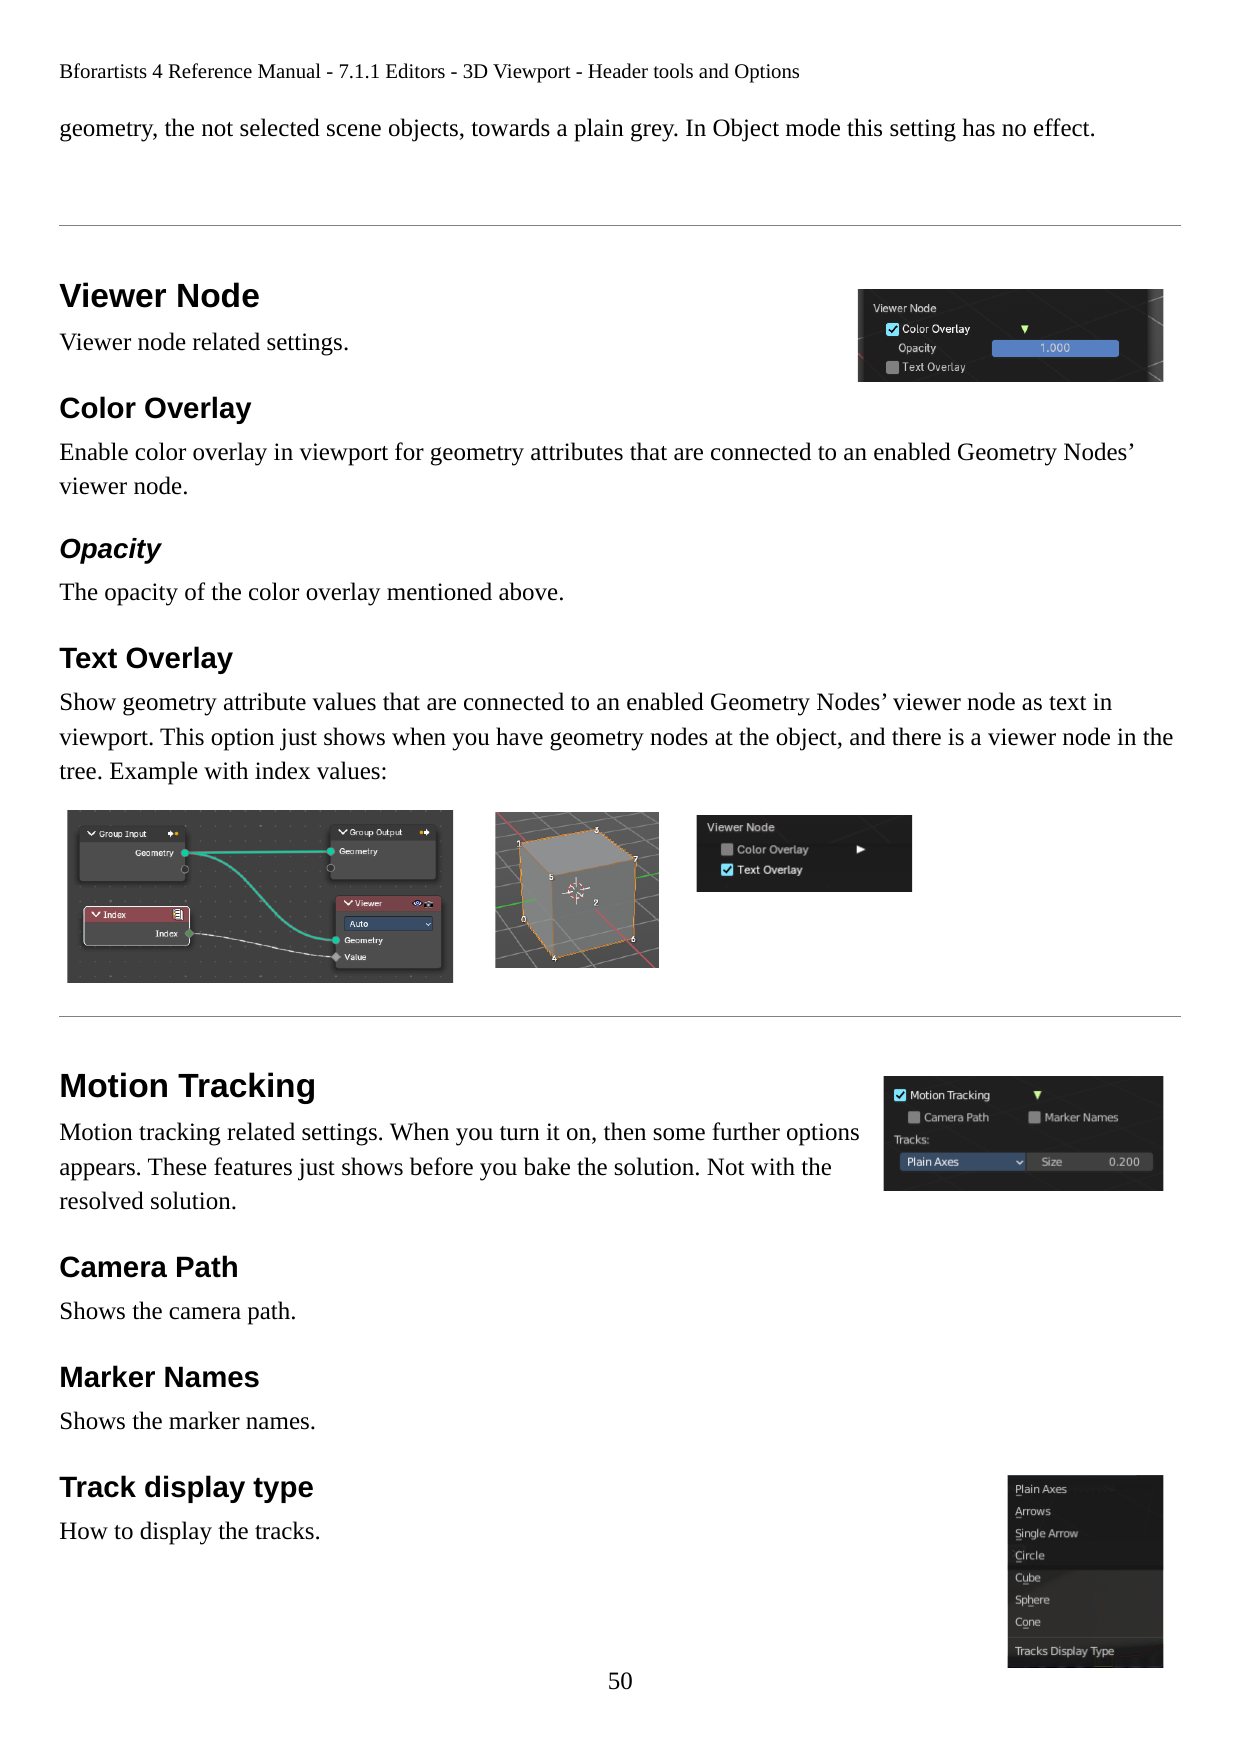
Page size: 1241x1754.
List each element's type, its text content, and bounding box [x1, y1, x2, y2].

text Shows the marker names. [59, 1406, 1181, 1435]
subtitle Camera Path [59, 1250, 1181, 1284]
subtitle Viewer Node [59, 276, 1181, 314]
picture [857, 289, 1164, 382]
subtitle Track display type [59, 1470, 1181, 1504]
text The opacity of the color overlay mentioned above. [59, 577, 1181, 606]
picture [495, 812, 659, 968]
picture [696, 815, 913, 892]
text Viewer node related settings. [59, 327, 857, 356]
picture [67, 810, 454, 983]
picture [883, 1076, 1164, 1191]
text Shows the camera path. [59, 1296, 1181, 1325]
subtitle Color Overlay [59, 391, 1181, 424]
text Motion tracking related settings. When you turn it on, then some further options appears. These features just shows before you bake the solution. Not with the resolved solution. [59, 1117, 1181, 1215]
subtitle Marker Names [59, 1360, 1181, 1394]
text Enable color overlay in viewport for geometry attributes that are connected to an enabled Geometry Nodes’ viewer node. [59, 437, 1181, 500]
text How to display the tracks. [59, 1516, 1007, 1545]
subtitle Text Overlay [59, 641, 1181, 674]
text geometry, the not selected scene objects, towards a plain grey. In Object mode this setting has no effect. [59, 113, 1181, 141]
text Show geometry attribute values that are connected to an enabled Geometry Nodes’ viewer node as text in viewport. This option just shows when you have geometry nodes at the object, and there is a viewer node in the tree. Example with index values: [59, 687, 1181, 785]
picture [1007, 1475, 1164, 1668]
subtitle Opacity [59, 533, 1181, 565]
subtitle Motion Tracking [59, 1066, 1181, 1105]
